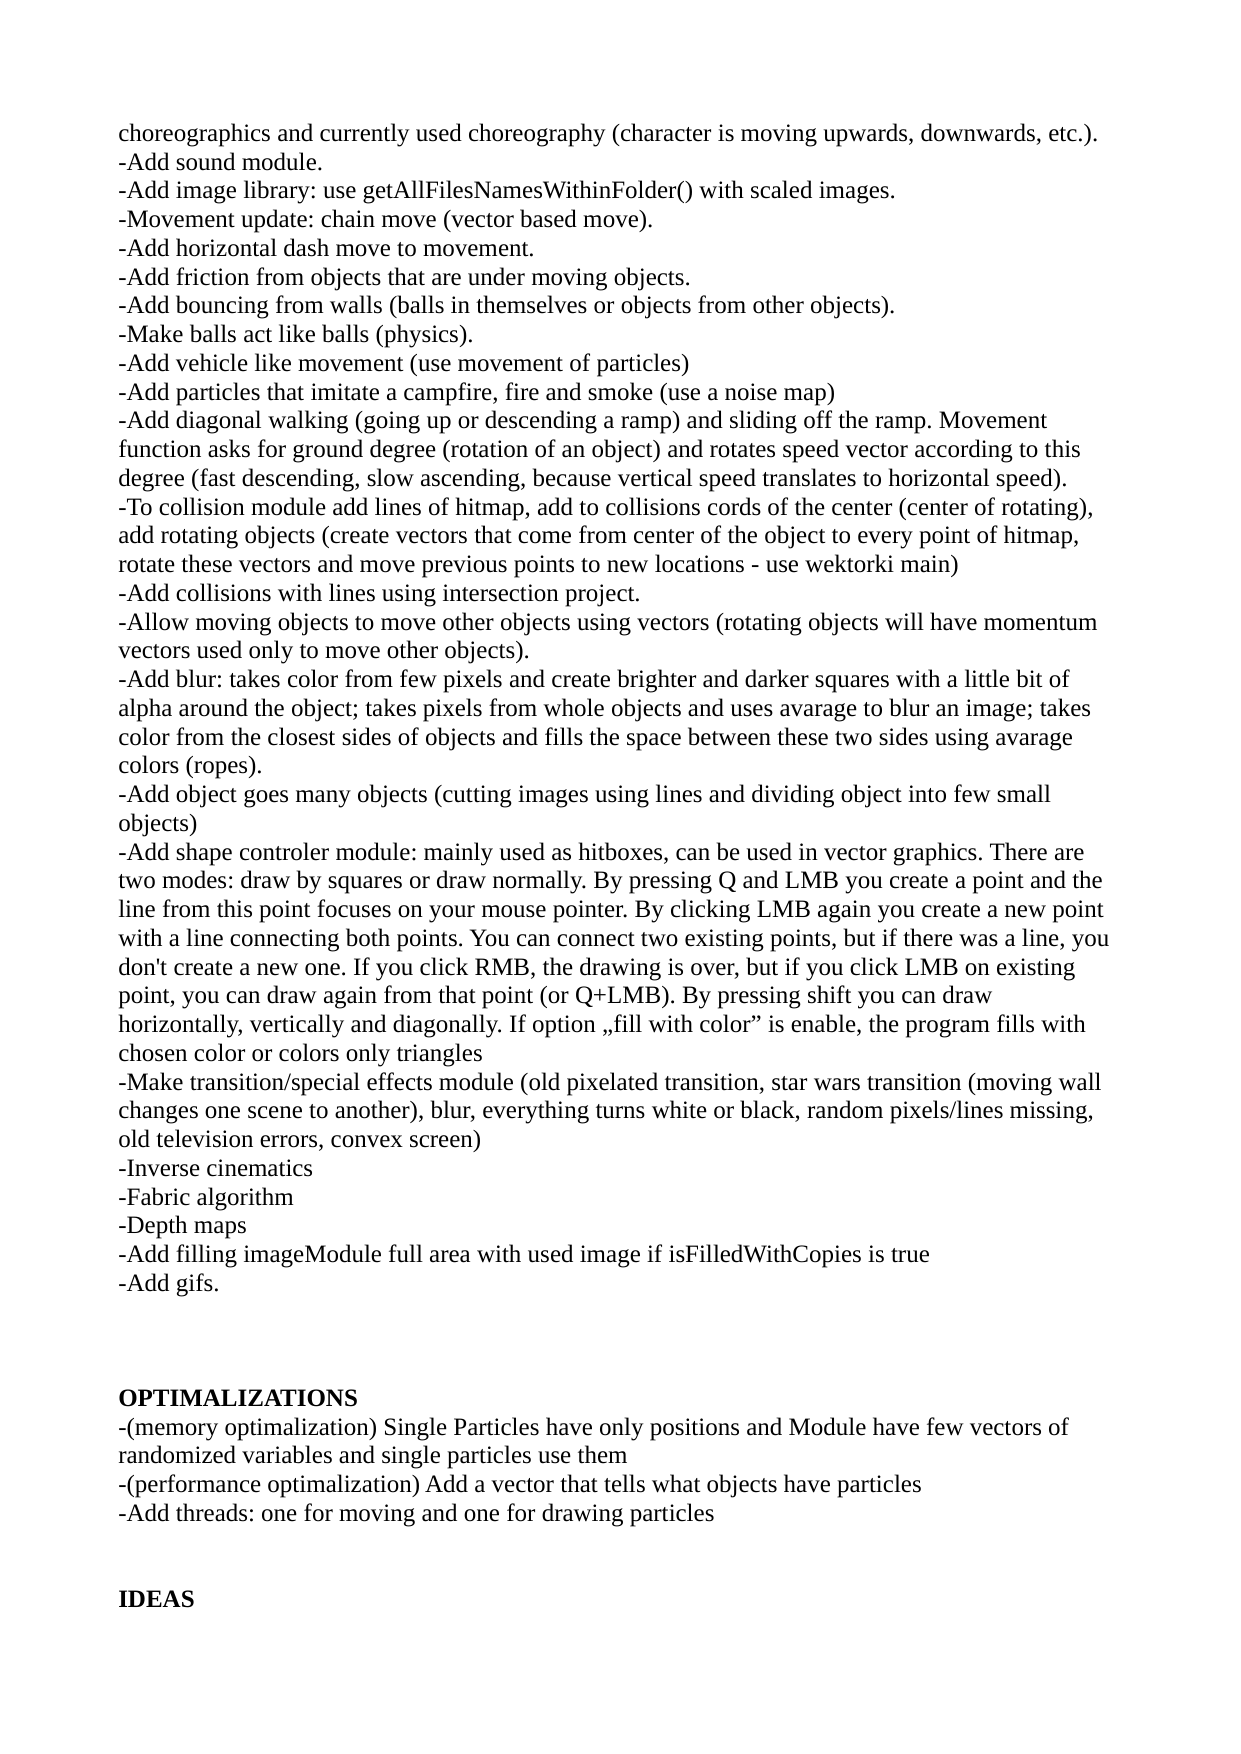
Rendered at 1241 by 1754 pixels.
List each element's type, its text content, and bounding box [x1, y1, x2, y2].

text IDEAS [118, 1584, 1122, 1613]
text OPTIMALIZATIONS [118, 1383, 1122, 1412]
text -Fabric algorithm [118, 1182, 1122, 1211]
text -(memory optimalization) Single Particles have only positions and Module have few vectors of randomized variables and single particles use them [118, 1412, 1122, 1469]
text -Add blur: takes color from few pixels and create brighter and darker squares with a little bit of alpha around the object; takes pixels from whole objects and uses avarage to blur an image; takes color from the closest sides of objects and fills the space between these two sides using avarage colors (ropes). [118, 664, 1122, 779]
text -Make balls act like balls (physics). [118, 319, 1122, 348]
text -Add particles that imitate a campfire, fire and smoke (use a noise map) [118, 377, 1122, 406]
text -Add diagonal walking (going up or descending a ramp) and sliding off the ramp. Movement function asks for ground degree (rotation of an object) and rotates speed vector according to this degree (fast descending, slow ascending, because vertical speed translates to horizontal speed). [118, 406, 1122, 492]
text -Add object goes many objects (cutting images using lines and dividing object into few small objects) [118, 779, 1122, 837]
text -Add vehicle like movement (use movement of particles) [118, 348, 1122, 377]
text -Movement update: chain move (vector based move). [118, 204, 1122, 233]
text -Add gifs. [118, 1268, 1122, 1297]
text -To collision module add lines of hitmap, add to collisions cords of the center (center of rotating), add rotating objects (create vectors that come from center of the object to every point of hitmap, rotate these vectors and move previous points to new locations - use wektorki main) [118, 492, 1122, 578]
text choreographics and currently used choreography (character is moving upwards, downwards, etc.). [118, 118, 1122, 147]
text -Add bouncing from walls (balls in themselves or objects from other objects). [118, 291, 1122, 319]
text -Add friction from objects that are under moving objects. [118, 262, 1122, 291]
text -Add image library: use getAllFilesNamesWithinFolder() with scaled images. [118, 176, 1122, 204]
text -Add collisions with lines using intersection project. [118, 578, 1122, 607]
text -Add sound module. [118, 147, 1122, 176]
text -Add horizontal dash move to movement. [118, 233, 1122, 262]
text -Depth maps [118, 1211, 1122, 1239]
text -Add threads: one for moving and one for drawing particles [118, 1498, 1122, 1527]
text -(performance optimalization) Add a vector that tells what objects have particles [118, 1469, 1122, 1498]
text -Inverse cinematics [118, 1153, 1122, 1182]
text -Add shape controler module: mainly used as hitboxes, can be used in vector graphics. There are two modes: draw by squares or draw normally. By pressing Q and LMB you create a point and the line from this point focuses on your mouse pointer. By clicking LMB again you create a new point with a line connecting both points. You can connect two existing points, but if there was a line, you don't create a new one. If you click RMB, the drawing is over, but if you click LMB on existing point, you can draw again from that point (or Q+LMB). By pressing shift you can draw horizontally, vertically and diagonally. If option „fill with color” is enable, the program fills with chosen color or colors only triangles [118, 837, 1122, 1067]
text -Make transition/special effects module (old pixelated transition, star wars transition (moving wall changes one scene to another), blur, everything turns white or black, random pixels/lines missing, old television errors, convex screen) [118, 1067, 1122, 1153]
text -Add filling imageModule full area with used image if isFilledWithCopies is true [118, 1239, 1122, 1268]
text -Allow moving objects to move other objects using vectors (rotating objects will have momentum vectors used only to move other objects). [118, 607, 1122, 664]
